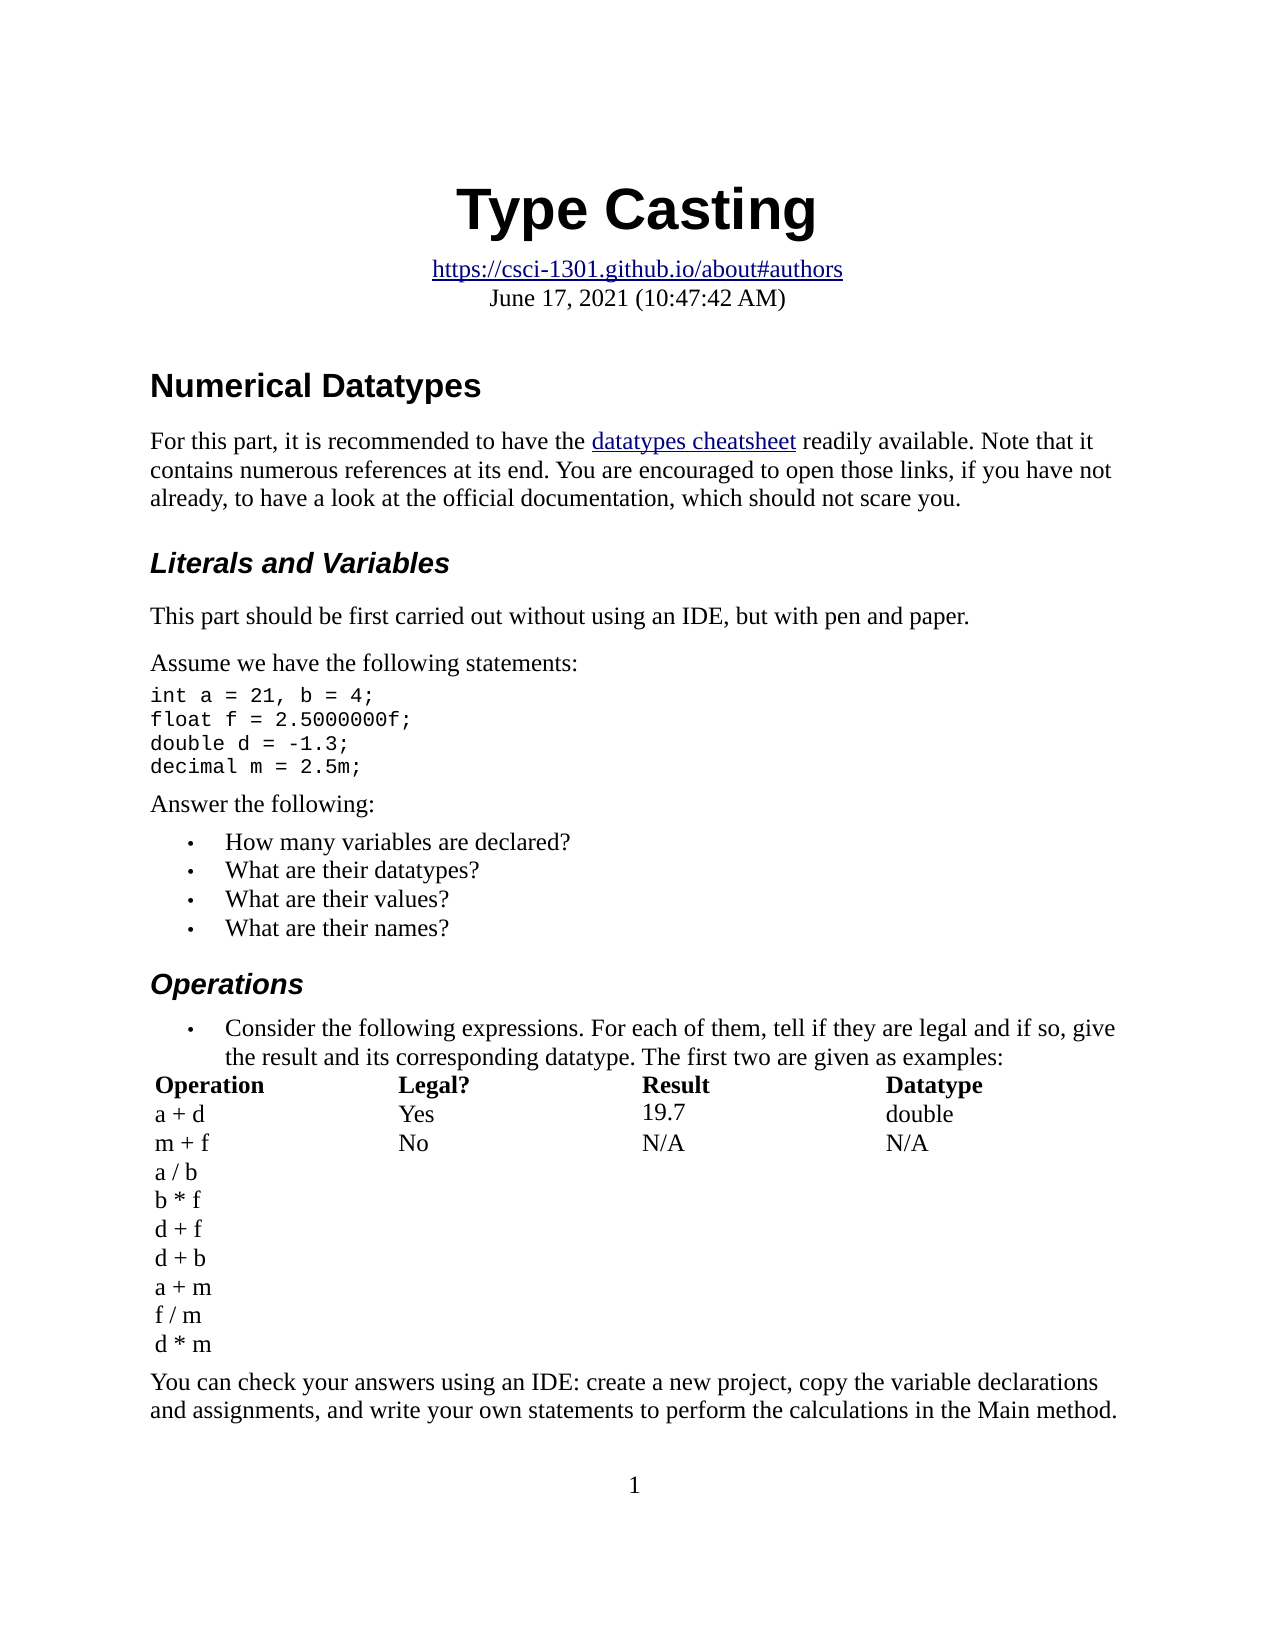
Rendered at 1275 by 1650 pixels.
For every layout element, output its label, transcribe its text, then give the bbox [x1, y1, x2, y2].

table_header Legal? [394, 1070, 637, 1099]
table_cell [881, 1300, 1125, 1329]
table_cell double [881, 1099, 1125, 1128]
table_cell [638, 1214, 881, 1243]
list What are their datatypes? [187, 856, 1125, 884]
table_cell [638, 1300, 881, 1329]
table_cell b * f [150, 1185, 394, 1214]
text float f = 2.5000000f; [150, 709, 1125, 733]
table_cell d + f [150, 1214, 394, 1243]
table_cell [394, 1214, 637, 1243]
text You can check your answers using an IDE: create a new project, copy the variable declarations and assignments, and write your own statements to perform the calculations in the Main method. [150, 1367, 1125, 1424]
table_cell [881, 1157, 1125, 1185]
subtitle Numerical Datatypes [150, 366, 1125, 404]
text double d = -1.3; [150, 733, 1125, 756]
table_cell m + f [150, 1128, 394, 1157]
text For this part, it is recommended to have the datatypes cheatsheet readily available. Note that it contains numerous references at its end. You are encouraged to open those links, if you have not already, to have a look at the official documentation, which should not scare you. [150, 426, 1125, 512]
text June 17, 2021 (10:47:42 AM) [150, 283, 1125, 312]
text This part should be first carried out without using an IDE, but with pen and paper. [150, 601, 1125, 630]
table_cell a + m [150, 1272, 394, 1300]
table_cell d + b [150, 1243, 394, 1272]
subtitle Operations [150, 967, 1125, 1000]
table_cell N/A [881, 1128, 1125, 1157]
list Consider the following expressions. For each of them, tell if they are legal and if so, give the result and its corresponding datatype. The first two are given as examples: [187, 1013, 1125, 1070]
table_cell [638, 1243, 881, 1272]
table_cell [394, 1185, 637, 1214]
table_cell [638, 1157, 881, 1185]
text Answer the following: [150, 789, 1125, 818]
table_cell [394, 1272, 637, 1300]
table_header Operation [150, 1070, 394, 1099]
table_cell [394, 1329, 637, 1358]
table_cell [394, 1157, 637, 1185]
table_cell [394, 1243, 637, 1272]
table_cell [638, 1329, 881, 1358]
subtitle Literals and Variables [150, 546, 1125, 580]
table_cell No [394, 1128, 637, 1157]
table_cell [638, 1185, 881, 1214]
table_cell a + d [150, 1099, 394, 1128]
list What are their values? [187, 884, 1125, 913]
table_cell [394, 1300, 637, 1329]
table_cell [881, 1329, 1125, 1358]
table_cell f / m [150, 1300, 394, 1329]
table_cell [638, 1272, 881, 1300]
text int a = 21, b = 4; [150, 686, 1125, 709]
text Assume we have the following statements: [150, 648, 1125, 677]
table_cell [881, 1185, 1125, 1214]
title Type Casting [150, 175, 1125, 242]
list How many variables are declared? [187, 827, 1125, 856]
table_cell [638, 1099, 881, 1128]
table_cell [881, 1214, 1125, 1243]
table_cell Yes [394, 1099, 637, 1128]
table_header Result [638, 1070, 881, 1099]
table_cell a / b [150, 1157, 394, 1185]
table_cell [881, 1243, 1125, 1272]
text decimal m = 2.5m; [150, 756, 1125, 780]
text https://csci-1301.github.io/about#authors [150, 254, 1125, 283]
table_header Datatype [881, 1070, 1125, 1099]
table_cell [881, 1272, 1125, 1300]
table_cell d * m [150, 1329, 394, 1358]
list What are their names? [187, 913, 1125, 942]
table_cell N/A [638, 1128, 881, 1157]
